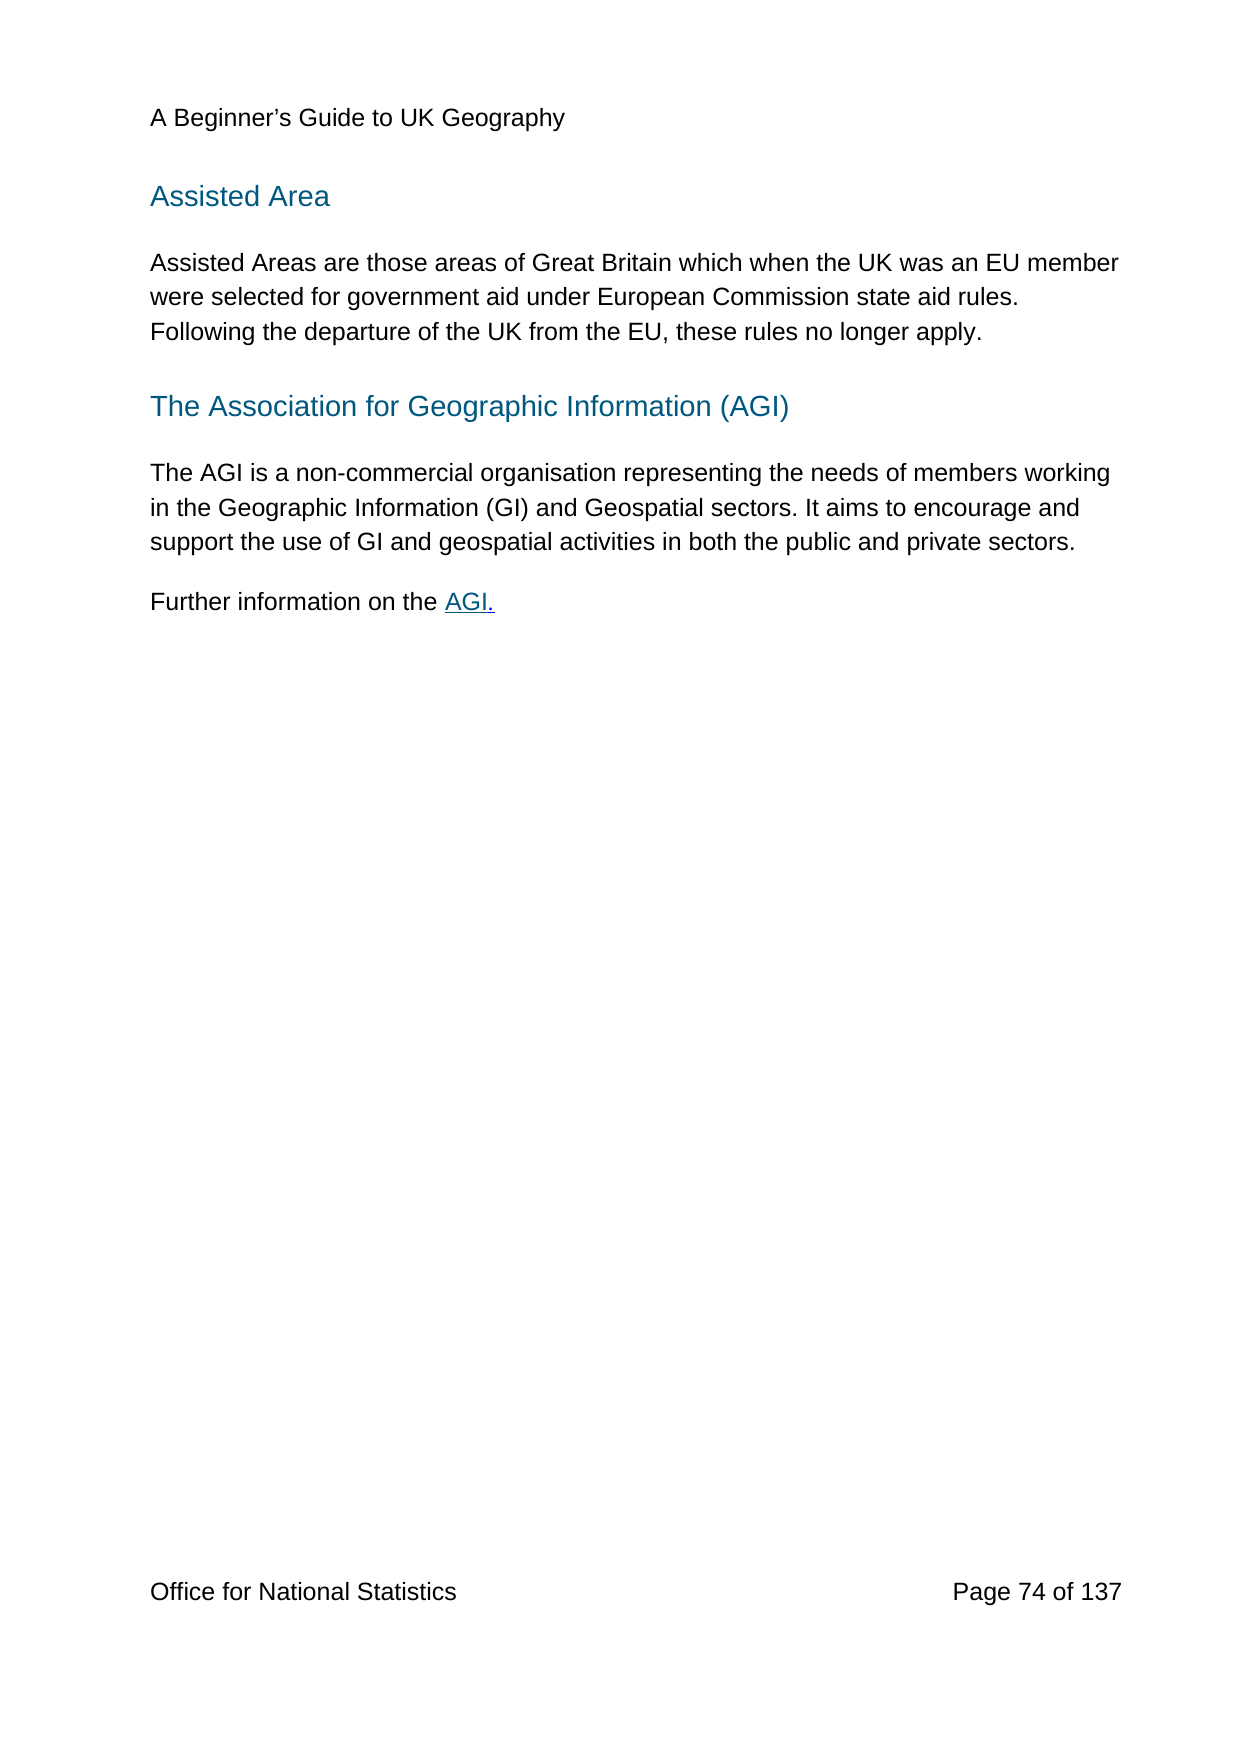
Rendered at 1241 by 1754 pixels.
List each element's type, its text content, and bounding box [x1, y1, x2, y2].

text The AGI is a non-commercial organisation representing the needs of members working in the Geographic Information (GI) and Geospatial sectors. It aims to encourage and support the use of GI and geospatial activities in both the public and private sectors. [150, 458, 1122, 556]
text Assisted Areas are those areas of Great Britain which when the UK was an EU member were selected for government aid under European Commission state aid rules. Following the departure of the UK from the EU, these rules no longer apply. [150, 248, 1122, 346]
text Further information on the AGI. [150, 587, 1122, 616]
subtitle The Association for Geographic Information (AGI) [150, 389, 1122, 422]
subtitle Assisted Area [150, 178, 1122, 212]
